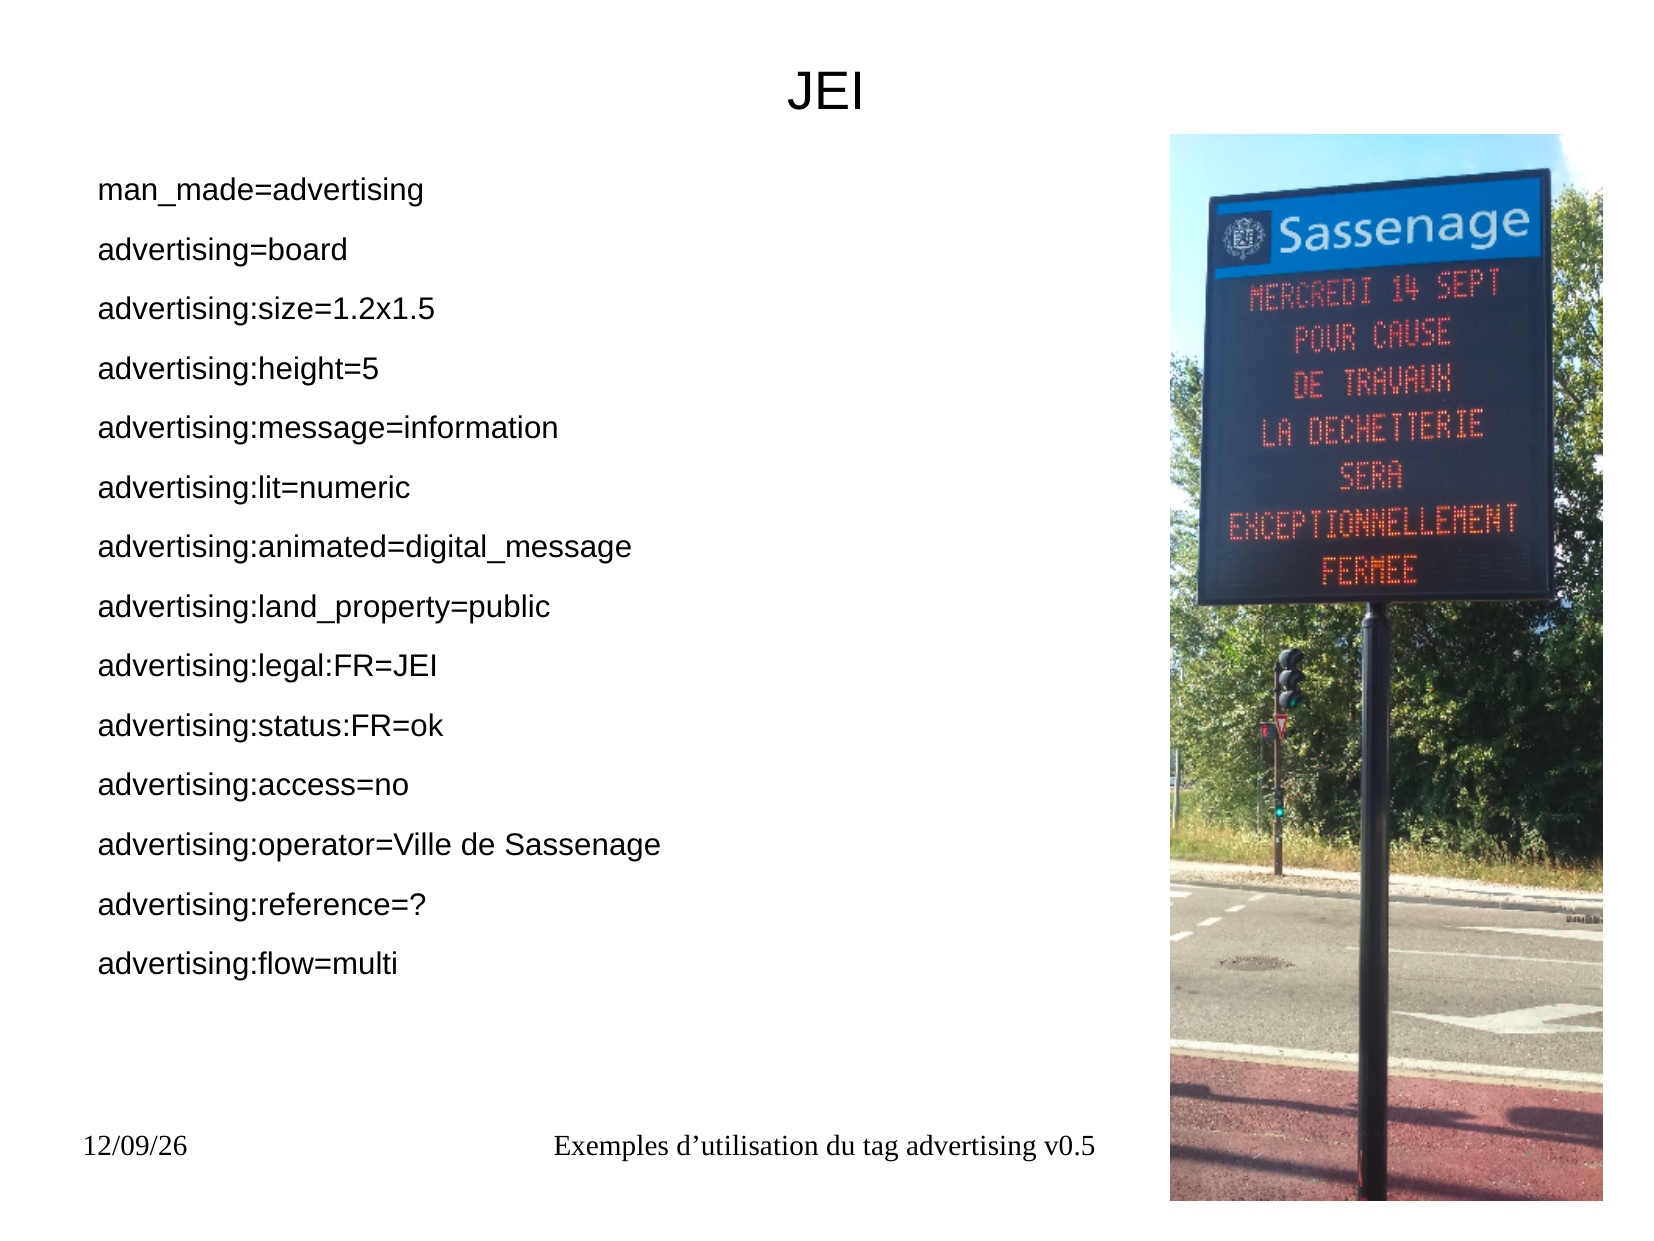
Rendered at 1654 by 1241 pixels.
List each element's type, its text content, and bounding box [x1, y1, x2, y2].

title JEI [82, 30, 1571, 152]
text_box man_made=advertising advertising=board advertising:size=1.2x1.5 advertising:height=5 advertising:message=information advertising:lit=numeric advertising:animated=digital_message advertising:land_property=public advertising:legal:FR=JEI advertising:status:FR=ok advertising:access=no advertising:operator=Ville de Sassenage advertising:reference=? advertising:flow=multi [82, 165, 781, 989]
picture [1170, 134, 1603, 1201]
